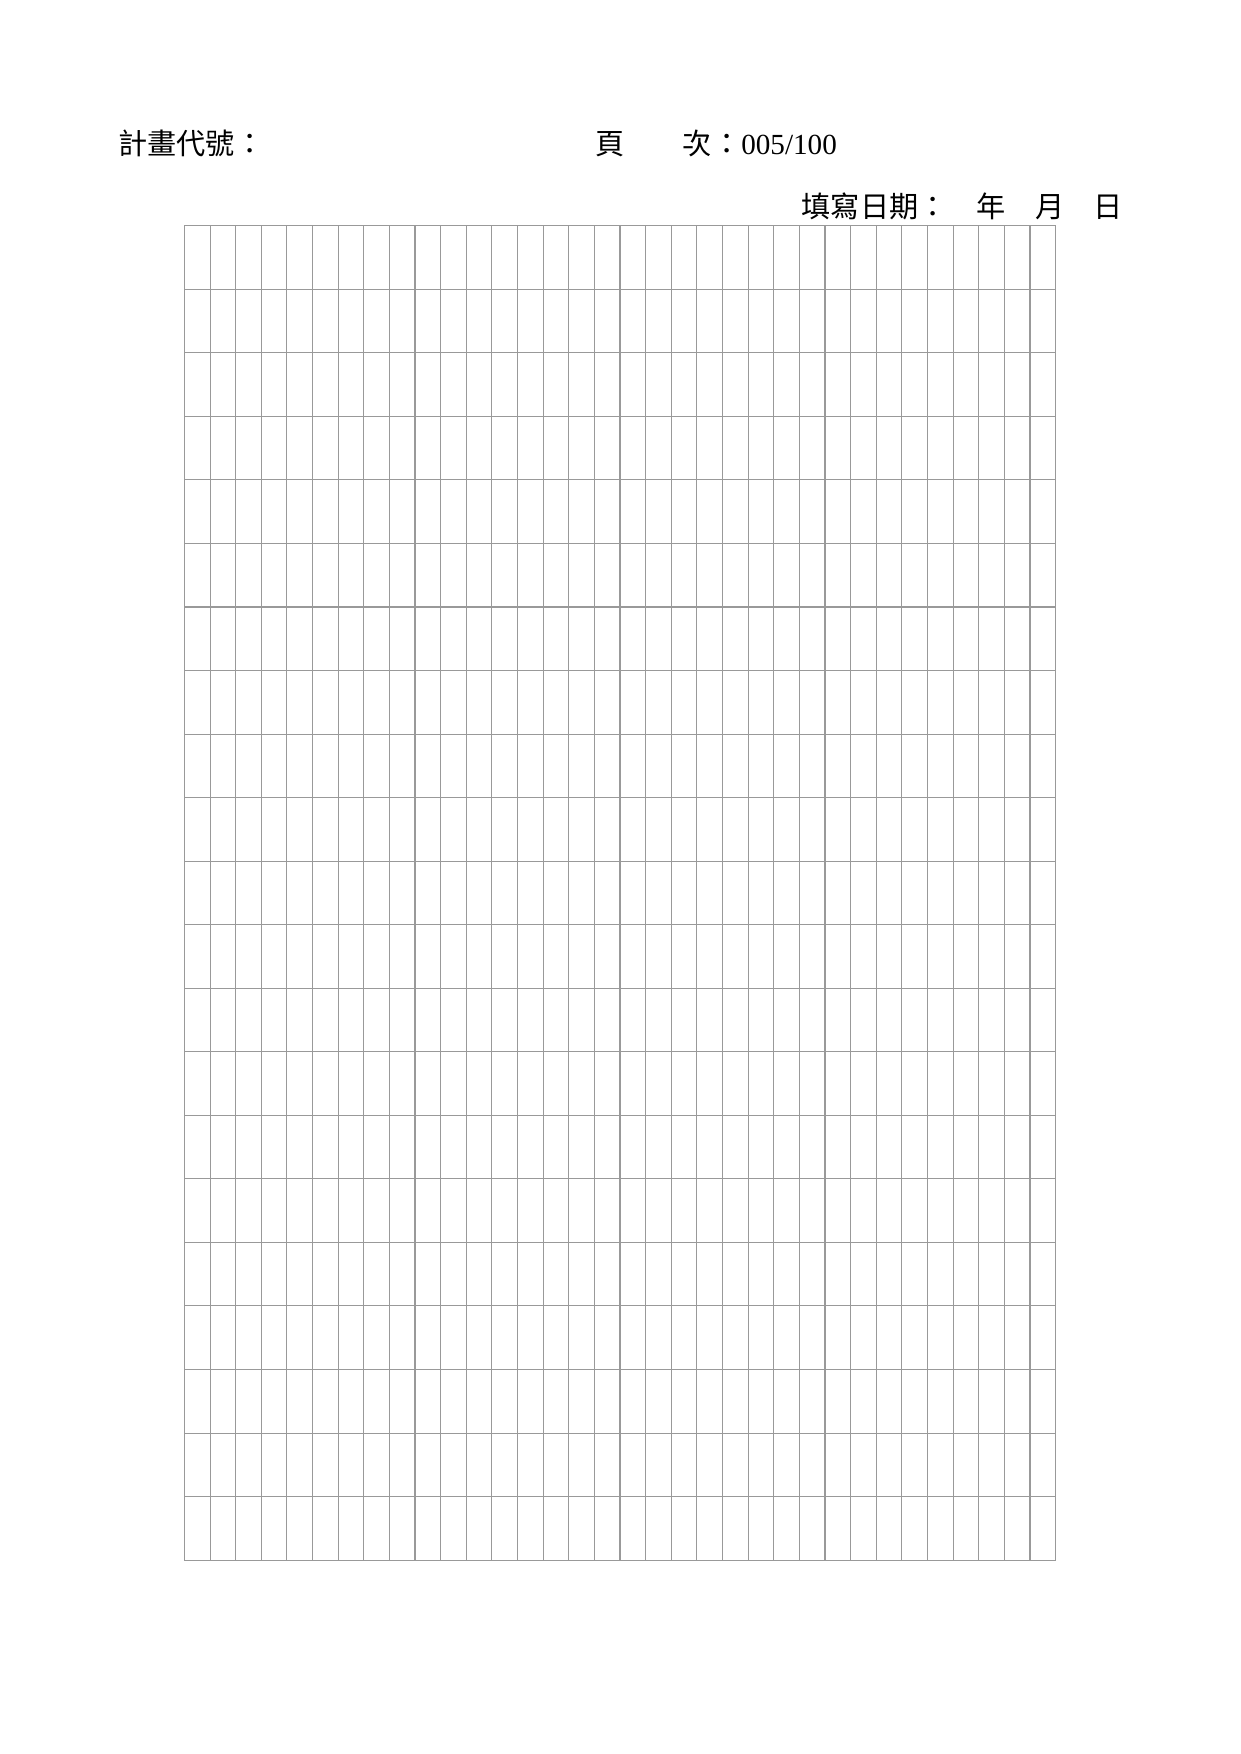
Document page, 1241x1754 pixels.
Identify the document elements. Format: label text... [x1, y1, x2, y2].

table_cell [928, 671, 953, 733]
table_cell [390, 1370, 414, 1432]
table_cell [236, 925, 261, 988]
table_cell [851, 1306, 876, 1369]
table_cell [723, 671, 748, 733]
table_cell [339, 1243, 363, 1305]
table_cell [954, 1052, 978, 1115]
table_cell [621, 989, 645, 1051]
table_cell [774, 544, 799, 606]
table_cell [492, 1052, 517, 1115]
table_cell [544, 1179, 568, 1242]
table_cell [339, 608, 363, 670]
table_cell [697, 1179, 722, 1242]
table_cell [595, 1179, 619, 1242]
table_cell [979, 671, 1004, 733]
table_cell [672, 1179, 696, 1242]
table_cell [1031, 480, 1055, 543]
table_cell [339, 1497, 363, 1559]
table_cell [621, 671, 645, 733]
table_cell [492, 608, 517, 670]
table_cell [1005, 1497, 1029, 1559]
table_cell [364, 480, 389, 543]
table_cell [467, 989, 491, 1051]
table_cell [877, 1179, 901, 1242]
table_header [595, 226, 619, 289]
table_cell [826, 671, 850, 733]
table_cell [954, 1434, 978, 1496]
table_cell [416, 1116, 440, 1178]
table_cell [569, 1116, 594, 1178]
table_cell [287, 417, 312, 479]
table_cell [569, 1370, 594, 1432]
table_cell [262, 989, 286, 1051]
table_cell [672, 1370, 696, 1432]
table_cell [467, 480, 491, 543]
table_header [569, 226, 594, 289]
table_cell [1005, 1116, 1029, 1178]
table_cell [979, 480, 1004, 543]
table_cell [697, 417, 722, 479]
table_cell [877, 1052, 901, 1115]
table_cell [467, 1179, 491, 1242]
table_cell [800, 1116, 824, 1178]
table_cell [928, 608, 953, 670]
table_cell [416, 480, 440, 543]
table_cell [185, 1497, 210, 1559]
table_cell [313, 798, 338, 861]
table_cell [621, 1179, 645, 1242]
table_cell [954, 353, 978, 416]
table_cell [390, 353, 414, 416]
table_cell [185, 417, 210, 479]
table_cell [364, 1243, 389, 1305]
table_cell [518, 1179, 543, 1242]
table_cell [287, 544, 312, 606]
table_cell [313, 1497, 338, 1559]
table_cell [621, 353, 645, 416]
table_cell [364, 989, 389, 1051]
table_cell [902, 1497, 927, 1559]
table_cell [902, 671, 927, 733]
table_cell [364, 608, 389, 670]
table_cell [262, 417, 286, 479]
table_cell [544, 1434, 568, 1496]
table_cell [544, 290, 568, 352]
table_cell [441, 544, 466, 606]
table_cell [774, 1497, 799, 1559]
table_cell [441, 1179, 466, 1242]
table_cell [800, 1052, 824, 1115]
table_cell [902, 608, 927, 670]
table_cell [826, 1052, 850, 1115]
table_cell [851, 608, 876, 670]
table_cell [467, 608, 491, 670]
table_cell [928, 735, 953, 797]
table_cell [877, 1306, 901, 1369]
table_cell [1031, 798, 1055, 861]
table_cell [467, 671, 491, 733]
table_cell [339, 798, 363, 861]
table_cell [364, 1497, 389, 1559]
table_cell [672, 1497, 696, 1559]
table_header [364, 226, 389, 289]
table_cell [467, 1370, 491, 1432]
table_cell [492, 1243, 517, 1305]
table_cell [262, 798, 286, 861]
table_cell [1005, 1052, 1029, 1115]
table_cell [416, 735, 440, 797]
table_cell [774, 1306, 799, 1369]
table_cell [313, 1179, 338, 1242]
table_cell [979, 1497, 1004, 1559]
table_cell [364, 1052, 389, 1115]
table_cell [774, 798, 799, 861]
table_cell [390, 1179, 414, 1242]
table_cell [416, 798, 440, 861]
table_header [544, 226, 568, 289]
table_cell [236, 1179, 261, 1242]
table_cell [211, 1370, 235, 1432]
table_cell [364, 1116, 389, 1178]
table_cell [826, 862, 850, 924]
table_cell [928, 1179, 953, 1242]
table_cell [672, 671, 696, 733]
table_cell [1005, 925, 1029, 988]
table_cell [544, 353, 568, 416]
table_cell [774, 735, 799, 797]
table_cell [185, 290, 210, 352]
table_cell [902, 862, 927, 924]
table_cell [723, 1243, 748, 1305]
table_cell [1005, 1306, 1029, 1369]
table_cell [826, 1179, 850, 1242]
table_cell [877, 1243, 901, 1305]
table_cell [877, 671, 901, 733]
table_cell [800, 989, 824, 1051]
table_cell [749, 544, 773, 606]
table_cell [339, 1434, 363, 1496]
table_cell [416, 417, 440, 479]
table_cell [287, 671, 312, 733]
table_cell [954, 1243, 978, 1305]
table_cell [492, 1179, 517, 1242]
table_cell [313, 608, 338, 670]
table_cell [595, 1370, 619, 1432]
table_cell [518, 925, 543, 988]
table_cell [364, 544, 389, 606]
table_cell [595, 798, 619, 861]
table_cell [467, 798, 491, 861]
table_cell [1005, 1434, 1029, 1496]
table_cell [569, 989, 594, 1051]
table_cell [185, 608, 210, 670]
table_cell [1005, 544, 1029, 606]
table_cell [954, 1306, 978, 1369]
table_cell [211, 671, 235, 733]
table_cell [339, 1052, 363, 1115]
table_cell [774, 1179, 799, 1242]
table_cell [851, 1116, 876, 1178]
table_cell [416, 1306, 440, 1369]
table_cell [954, 671, 978, 733]
table_cell [339, 353, 363, 416]
table_cell [262, 862, 286, 924]
table_cell [1031, 608, 1055, 670]
table_cell [467, 735, 491, 797]
table_header [774, 226, 799, 289]
table_cell [313, 671, 338, 733]
table_cell [928, 1116, 953, 1178]
table_cell [569, 862, 594, 924]
table_cell [544, 1497, 568, 1559]
table_cell [287, 735, 312, 797]
table_cell [595, 417, 619, 479]
table_cell [979, 989, 1004, 1051]
table_cell [569, 290, 594, 352]
table_cell [697, 735, 722, 797]
table_cell [441, 1370, 466, 1432]
table_cell [544, 480, 568, 543]
table_cell [954, 1179, 978, 1242]
table_cell [569, 1179, 594, 1242]
table_cell [467, 1434, 491, 1496]
table_cell [441, 671, 466, 733]
table_cell [723, 1434, 748, 1496]
table_cell [851, 544, 876, 606]
table_cell [697, 1497, 722, 1559]
table_cell [236, 608, 261, 670]
table_cell [954, 798, 978, 861]
table_cell [902, 480, 927, 543]
table_cell [877, 1370, 901, 1432]
table_cell [979, 925, 1004, 988]
table_cell [800, 735, 824, 797]
table_cell [569, 353, 594, 416]
table_cell [441, 608, 466, 670]
table_cell [339, 417, 363, 479]
table_cell [569, 544, 594, 606]
table_cell [697, 671, 722, 733]
table_cell [211, 1434, 235, 1496]
table_cell [954, 735, 978, 797]
table_cell [211, 989, 235, 1051]
table_cell [877, 480, 901, 543]
table_header [467, 226, 491, 289]
table_cell [185, 862, 210, 924]
table_cell [621, 1434, 645, 1496]
table_cell [646, 290, 671, 352]
table_cell [390, 1497, 414, 1559]
table_cell [185, 544, 210, 606]
table_cell [1005, 1179, 1029, 1242]
table_cell [902, 1052, 927, 1115]
table_cell [544, 608, 568, 670]
table_cell [902, 544, 927, 606]
table_cell [774, 989, 799, 1051]
table_cell [185, 1179, 210, 1242]
table_cell [954, 862, 978, 924]
table_cell [672, 1116, 696, 1178]
table_cell [416, 1370, 440, 1432]
table_cell [287, 480, 312, 543]
table_cell [1005, 608, 1029, 670]
table_cell [749, 353, 773, 416]
table_cell [1031, 1116, 1055, 1178]
table_cell [646, 1306, 671, 1369]
table_cell [287, 1116, 312, 1178]
table_cell [621, 1370, 645, 1432]
table_cell [262, 671, 286, 733]
table_cell [1031, 1434, 1055, 1496]
table_cell [313, 1052, 338, 1115]
table_cell [390, 1116, 414, 1178]
table_cell [749, 417, 773, 479]
table_cell [287, 1497, 312, 1559]
table_cell [800, 798, 824, 861]
table_cell [416, 989, 440, 1051]
table_cell [851, 671, 876, 733]
table_cell [902, 925, 927, 988]
table_cell [621, 417, 645, 479]
table_cell [544, 1243, 568, 1305]
table_cell [1031, 1306, 1055, 1369]
table_cell [979, 1243, 1004, 1305]
table_cell [979, 1179, 1004, 1242]
table_cell [954, 544, 978, 606]
table_cell [236, 1052, 261, 1115]
table_cell [211, 480, 235, 543]
table_cell [774, 608, 799, 670]
table_cell [1005, 735, 1029, 797]
table_cell [236, 1370, 261, 1432]
table_cell [595, 608, 619, 670]
table_cell [826, 1243, 850, 1305]
table_cell [672, 1052, 696, 1115]
table_cell [826, 480, 850, 543]
table_cell [339, 989, 363, 1051]
table_cell [979, 1116, 1004, 1178]
table_cell [390, 480, 414, 543]
table_cell [646, 925, 671, 988]
table_cell [826, 1306, 850, 1369]
table_cell [697, 290, 722, 352]
table_cell [902, 353, 927, 416]
table_cell [595, 1434, 619, 1496]
table_cell [826, 290, 850, 352]
table_cell [826, 608, 850, 670]
table_cell [390, 417, 414, 479]
table_cell [390, 544, 414, 606]
table_cell [723, 480, 748, 543]
table_cell [441, 1497, 466, 1559]
table_cell [262, 1434, 286, 1496]
table_header [877, 226, 901, 289]
text 填寫日期： 年 月 日 [118, 163, 1122, 225]
table_cell [313, 290, 338, 352]
table_header [492, 226, 517, 289]
table_cell [979, 798, 1004, 861]
table_cell [851, 1434, 876, 1496]
table_cell [262, 1179, 286, 1242]
table_cell [877, 1434, 901, 1496]
table_cell [928, 480, 953, 543]
table_cell [877, 290, 901, 352]
table_cell [646, 608, 671, 670]
table_cell [313, 862, 338, 924]
table_cell [492, 353, 517, 416]
table_cell [851, 1052, 876, 1115]
table_cell [646, 1179, 671, 1242]
table_cell [877, 925, 901, 988]
table_cell [1005, 862, 1029, 924]
table_cell [1031, 1370, 1055, 1432]
table_cell [441, 1306, 466, 1369]
table_cell [467, 290, 491, 352]
table_cell [902, 417, 927, 479]
table_cell [621, 544, 645, 606]
table_cell [492, 798, 517, 861]
table_cell [749, 608, 773, 670]
table_header [928, 226, 953, 289]
table_cell [774, 1116, 799, 1178]
table_cell [979, 544, 1004, 606]
table_cell [416, 862, 440, 924]
table_cell [467, 1052, 491, 1115]
table_cell [1005, 417, 1029, 479]
table_cell [672, 544, 696, 606]
table_cell [262, 480, 286, 543]
table_cell [544, 798, 568, 861]
table_cell [390, 989, 414, 1051]
table_cell [364, 1434, 389, 1496]
table_cell [774, 925, 799, 988]
table_cell [236, 735, 261, 797]
table_cell [723, 1370, 748, 1432]
table_cell [928, 925, 953, 988]
table_cell [1005, 480, 1029, 543]
table_cell [441, 1116, 466, 1178]
table_cell [569, 1052, 594, 1115]
table_cell [826, 1497, 850, 1559]
table_cell [185, 480, 210, 543]
table_cell [262, 544, 286, 606]
table_cell [672, 353, 696, 416]
table_cell [492, 925, 517, 988]
table_cell [262, 290, 286, 352]
table_cell [697, 925, 722, 988]
table_cell [518, 544, 543, 606]
table_cell [1005, 989, 1029, 1051]
table_cell [902, 1306, 927, 1369]
table_cell [1005, 290, 1029, 352]
table_cell [287, 1052, 312, 1115]
table_cell [211, 735, 235, 797]
table_cell [467, 862, 491, 924]
table_cell [749, 480, 773, 543]
table_cell [441, 290, 466, 352]
table_cell [851, 290, 876, 352]
table_cell [800, 544, 824, 606]
table_cell [723, 989, 748, 1051]
table_cell [390, 671, 414, 733]
table_header [749, 226, 773, 289]
table_cell [851, 735, 876, 797]
table_cell [621, 608, 645, 670]
table_cell [1031, 290, 1055, 352]
table_cell [1005, 353, 1029, 416]
table_cell [621, 1497, 645, 1559]
table_cell [1031, 1052, 1055, 1115]
table_cell [1005, 1243, 1029, 1305]
table_cell [518, 480, 543, 543]
table_cell [979, 1052, 1004, 1115]
table_cell [621, 925, 645, 988]
table_cell [877, 544, 901, 606]
table_cell [1031, 353, 1055, 416]
table_cell [518, 353, 543, 416]
table_cell [723, 1306, 748, 1369]
table_cell [211, 1052, 235, 1115]
table_cell [211, 1497, 235, 1559]
table_cell [954, 608, 978, 670]
table_cell [697, 1052, 722, 1115]
table_cell [800, 290, 824, 352]
table_cell [800, 925, 824, 988]
table_cell [697, 862, 722, 924]
table_cell [236, 862, 261, 924]
table_cell [518, 798, 543, 861]
table_cell [646, 1434, 671, 1496]
table_cell [774, 862, 799, 924]
table_cell [287, 290, 312, 352]
table_cell [749, 1497, 773, 1559]
table_cell [492, 480, 517, 543]
table_cell [646, 1497, 671, 1559]
table_cell [800, 1306, 824, 1369]
table_cell [621, 1306, 645, 1369]
table_cell [672, 290, 696, 352]
table_cell [287, 608, 312, 670]
table_cell [441, 798, 466, 861]
table_header [954, 226, 978, 289]
table_cell [390, 798, 414, 861]
table_cell [518, 1052, 543, 1115]
table_cell [595, 925, 619, 988]
table_cell [800, 671, 824, 733]
table_cell [262, 1052, 286, 1115]
table_cell [826, 353, 850, 416]
table_cell [928, 417, 953, 479]
table_cell [313, 925, 338, 988]
table_cell [313, 353, 338, 416]
table_cell [877, 353, 901, 416]
table_cell [416, 925, 440, 988]
table_header [518, 226, 543, 289]
table_cell [287, 1434, 312, 1496]
table_cell [697, 1116, 722, 1178]
table_cell [544, 1370, 568, 1432]
table_cell [364, 1179, 389, 1242]
table_cell [467, 417, 491, 479]
table_cell [518, 608, 543, 670]
table_cell [416, 1434, 440, 1496]
table_cell [979, 1306, 1004, 1369]
table_cell [185, 735, 210, 797]
table_cell [979, 353, 1004, 416]
table_cell [1031, 671, 1055, 733]
table_cell [979, 417, 1004, 479]
table_cell [569, 1497, 594, 1559]
table_cell [800, 417, 824, 479]
table_cell [518, 735, 543, 797]
table_cell [851, 925, 876, 988]
table_cell [467, 1306, 491, 1369]
table_cell [492, 1497, 517, 1559]
table_cell [416, 608, 440, 670]
table_cell [492, 862, 517, 924]
table_cell [646, 1116, 671, 1178]
table_header [672, 226, 696, 289]
table_cell [518, 862, 543, 924]
table_cell [1031, 925, 1055, 988]
table_cell [697, 480, 722, 543]
table_cell [595, 1116, 619, 1178]
table_cell [211, 353, 235, 416]
table_cell [492, 417, 517, 479]
table_cell [544, 1116, 568, 1178]
table_cell [646, 480, 671, 543]
table_cell [1005, 798, 1029, 861]
table_cell [287, 1179, 312, 1242]
table_cell [826, 1434, 850, 1496]
table_cell [390, 1052, 414, 1115]
table_cell [441, 989, 466, 1051]
table_cell [672, 735, 696, 797]
table_cell [185, 798, 210, 861]
table_cell [672, 798, 696, 861]
table_cell [236, 798, 261, 861]
table_cell [441, 862, 466, 924]
table_cell [416, 1052, 440, 1115]
table_cell [185, 1116, 210, 1178]
table_cell [339, 1370, 363, 1432]
table_cell [211, 1179, 235, 1242]
table_cell [518, 1434, 543, 1496]
table_cell [518, 1497, 543, 1559]
table_cell [851, 417, 876, 479]
table_cell [390, 1243, 414, 1305]
table_cell [544, 735, 568, 797]
table_cell [1005, 1370, 1029, 1432]
table_cell [800, 480, 824, 543]
table_cell [339, 290, 363, 352]
table_cell [544, 671, 568, 733]
table_cell [749, 798, 773, 861]
table_cell [723, 1116, 748, 1178]
table_cell [902, 1116, 927, 1178]
table_cell [979, 862, 1004, 924]
table_cell [851, 1370, 876, 1432]
table_cell [390, 608, 414, 670]
table_cell [441, 1052, 466, 1115]
table_cell [441, 735, 466, 797]
table_cell [236, 1243, 261, 1305]
table_cell [621, 735, 645, 797]
table_cell [569, 1243, 594, 1305]
table_cell [646, 1243, 671, 1305]
table_cell [979, 1370, 1004, 1432]
table_cell [569, 1434, 594, 1496]
table_cell [749, 1370, 773, 1432]
table_header [1005, 226, 1029, 289]
table_cell [595, 544, 619, 606]
table_cell [390, 735, 414, 797]
table_cell [954, 1116, 978, 1178]
table_cell [518, 989, 543, 1051]
table_cell [339, 544, 363, 606]
table_cell [313, 1434, 338, 1496]
table_cell [697, 544, 722, 606]
table_cell [262, 925, 286, 988]
table_cell [749, 671, 773, 733]
table_cell [1031, 989, 1055, 1051]
table_cell [339, 925, 363, 988]
table_cell [621, 862, 645, 924]
table_cell [262, 1116, 286, 1178]
table_cell [902, 989, 927, 1051]
table_header [979, 226, 1004, 289]
table_cell [518, 1116, 543, 1178]
table_cell [774, 1370, 799, 1432]
table_cell [236, 671, 261, 733]
table_cell [928, 989, 953, 1051]
table_cell [441, 925, 466, 988]
table_header [262, 226, 286, 289]
table_cell [928, 544, 953, 606]
table_header [211, 226, 235, 289]
table_cell [595, 735, 619, 797]
table_cell [595, 862, 619, 924]
table_cell [211, 290, 235, 352]
table_cell [902, 735, 927, 797]
table_cell [723, 735, 748, 797]
table_cell [723, 544, 748, 606]
table_cell [339, 862, 363, 924]
table_cell [646, 798, 671, 861]
table_cell [723, 290, 748, 352]
table_cell [236, 1306, 261, 1369]
table_cell [595, 353, 619, 416]
table_cell [390, 862, 414, 924]
table_cell [185, 1434, 210, 1496]
table_cell [646, 989, 671, 1051]
table_cell [928, 290, 953, 352]
table_cell [979, 290, 1004, 352]
table_cell [826, 989, 850, 1051]
table_cell [595, 1052, 619, 1115]
table_cell [236, 1497, 261, 1559]
table_cell [1031, 1243, 1055, 1305]
table_cell [185, 989, 210, 1051]
table_cell [749, 1306, 773, 1369]
table_cell [262, 1497, 286, 1559]
table_cell [621, 1052, 645, 1115]
table_cell [697, 608, 722, 670]
table_cell [928, 798, 953, 861]
table_cell [287, 353, 312, 416]
table_cell [339, 480, 363, 543]
table_cell [697, 989, 722, 1051]
table_cell [646, 735, 671, 797]
table_cell [749, 862, 773, 924]
table_cell [339, 735, 363, 797]
table_cell [800, 1370, 824, 1432]
table_cell [851, 1179, 876, 1242]
table_cell [800, 1497, 824, 1559]
table_cell [928, 1306, 953, 1369]
table_cell [211, 925, 235, 988]
table_cell [467, 1497, 491, 1559]
table_cell [723, 1179, 748, 1242]
table_cell [211, 417, 235, 479]
table_cell [851, 480, 876, 543]
table_cell [211, 798, 235, 861]
table_cell [416, 544, 440, 606]
table_cell [697, 1306, 722, 1369]
table_cell [492, 544, 517, 606]
table_cell [262, 1243, 286, 1305]
table_cell [774, 290, 799, 352]
table_cell [544, 417, 568, 479]
table_cell [339, 1306, 363, 1369]
table_cell [492, 1370, 517, 1432]
table_cell [621, 1243, 645, 1305]
table_cell [749, 290, 773, 352]
table_cell [416, 290, 440, 352]
table_cell [467, 1243, 491, 1305]
table_cell [826, 798, 850, 861]
table_cell [672, 1306, 696, 1369]
table_cell [851, 353, 876, 416]
table_cell [979, 735, 1004, 797]
table_cell [826, 417, 850, 479]
table_cell [339, 1116, 363, 1178]
table_cell [774, 417, 799, 479]
table_cell [672, 1434, 696, 1496]
table_cell [928, 1497, 953, 1559]
table_cell [467, 1116, 491, 1178]
table_cell [877, 862, 901, 924]
table_cell [826, 1116, 850, 1178]
table_cell [185, 1052, 210, 1115]
table_cell [1031, 1179, 1055, 1242]
table_cell [441, 1243, 466, 1305]
table_cell [185, 925, 210, 988]
table_cell [364, 671, 389, 733]
table_cell [211, 1116, 235, 1178]
table_cell [902, 1434, 927, 1496]
table_header [826, 226, 850, 289]
table_cell [800, 1243, 824, 1305]
text 計畫代號： 頁 次：005/100 [118, 100, 1122, 163]
table_cell [544, 544, 568, 606]
table_cell [800, 608, 824, 670]
table_cell [697, 798, 722, 861]
table_cell [621, 290, 645, 352]
table_cell [492, 671, 517, 733]
table_cell [1031, 862, 1055, 924]
table_cell [467, 353, 491, 416]
table_cell [492, 735, 517, 797]
table_cell [672, 480, 696, 543]
table_cell [287, 862, 312, 924]
table_cell [672, 862, 696, 924]
table_cell [723, 353, 748, 416]
table_cell [390, 290, 414, 352]
table_cell [1031, 417, 1055, 479]
table_header [851, 226, 876, 289]
table_cell [826, 925, 850, 988]
table_cell [236, 989, 261, 1051]
table_cell [467, 544, 491, 606]
table_cell [492, 290, 517, 352]
table_cell [416, 671, 440, 733]
table_cell [646, 417, 671, 479]
table_cell [390, 1434, 414, 1496]
table_header [723, 226, 748, 289]
table_cell [416, 353, 440, 416]
table_cell [697, 1434, 722, 1496]
table_header [287, 226, 312, 289]
table_cell [621, 480, 645, 543]
table_cell [518, 290, 543, 352]
table_cell [313, 1116, 338, 1178]
table_cell [877, 1497, 901, 1559]
table_header [339, 226, 363, 289]
table_cell [364, 925, 389, 988]
table_cell [749, 989, 773, 1051]
table_cell [595, 1306, 619, 1369]
table_cell [697, 1243, 722, 1305]
table_cell [492, 1434, 517, 1496]
table_header [1031, 226, 1055, 289]
table_cell [313, 417, 338, 479]
table_header [390, 226, 414, 289]
table_cell [877, 798, 901, 861]
table_cell [1031, 735, 1055, 797]
table_cell [569, 417, 594, 479]
table_cell [774, 1434, 799, 1496]
table_cell [211, 608, 235, 670]
table_cell [287, 1306, 312, 1369]
table_header [313, 226, 338, 289]
table_cell [262, 1370, 286, 1432]
table_cell [211, 544, 235, 606]
table_cell [1031, 544, 1055, 606]
table_cell [646, 862, 671, 924]
table_cell [569, 735, 594, 797]
table_header [621, 226, 645, 289]
table_cell [313, 1306, 338, 1369]
table_cell [518, 417, 543, 479]
table_cell [287, 925, 312, 988]
table_cell [672, 989, 696, 1051]
table_cell [211, 1306, 235, 1369]
table_cell [723, 417, 748, 479]
table_cell [646, 671, 671, 733]
table_cell [339, 671, 363, 733]
table_cell [441, 1434, 466, 1496]
table_cell [826, 735, 850, 797]
table_cell [236, 417, 261, 479]
table_cell [364, 798, 389, 861]
table_cell [646, 1052, 671, 1115]
table_header [185, 226, 210, 289]
table_cell [723, 925, 748, 988]
table_cell [774, 1052, 799, 1115]
table_cell [595, 480, 619, 543]
table_cell [851, 862, 876, 924]
table_cell [185, 1306, 210, 1369]
table_cell [569, 1306, 594, 1369]
table_header [800, 226, 824, 289]
table_cell [339, 1179, 363, 1242]
table_cell [928, 1434, 953, 1496]
table_cell [518, 1370, 543, 1432]
table_cell [518, 1306, 543, 1369]
table_cell [595, 989, 619, 1051]
table_cell [800, 353, 824, 416]
table_cell [723, 1497, 748, 1559]
table_cell [287, 1370, 312, 1432]
table_cell [287, 1243, 312, 1305]
table_cell [416, 1497, 440, 1559]
table_cell [364, 353, 389, 416]
table_cell [364, 735, 389, 797]
table_cell [902, 798, 927, 861]
table_cell [492, 1116, 517, 1178]
table_cell [902, 1243, 927, 1305]
table_cell [723, 798, 748, 861]
table_cell [928, 1370, 953, 1432]
table_cell [441, 480, 466, 543]
table_cell [313, 1370, 338, 1432]
table_cell [595, 1497, 619, 1559]
table_cell [902, 1179, 927, 1242]
table_cell [646, 544, 671, 606]
table_cell [749, 1243, 773, 1305]
table_cell [851, 1243, 876, 1305]
table_cell [262, 608, 286, 670]
table_cell [826, 544, 850, 606]
table_cell [236, 290, 261, 352]
table_cell [262, 1306, 286, 1369]
table_cell [928, 353, 953, 416]
table_cell [211, 1243, 235, 1305]
table_cell [954, 417, 978, 479]
table_cell [749, 1116, 773, 1178]
table_cell [851, 1497, 876, 1559]
table_cell [723, 608, 748, 670]
table_cell [185, 1370, 210, 1432]
table_cell [595, 290, 619, 352]
table_cell [185, 671, 210, 733]
table_cell [774, 480, 799, 543]
table_cell [928, 1243, 953, 1305]
table_cell [723, 862, 748, 924]
table_cell [364, 1370, 389, 1432]
table_cell [518, 671, 543, 733]
table_cell [569, 925, 594, 988]
table_cell [467, 925, 491, 988]
table_cell [544, 925, 568, 988]
table_cell [800, 862, 824, 924]
table_cell [313, 1243, 338, 1305]
table_cell [492, 1306, 517, 1369]
table_cell [954, 290, 978, 352]
table_cell [236, 1116, 261, 1178]
table_cell [877, 1116, 901, 1178]
table_cell [544, 989, 568, 1051]
table_header [646, 226, 671, 289]
table_cell [902, 1370, 927, 1432]
table_cell [723, 1052, 748, 1115]
table_cell [595, 671, 619, 733]
table_cell [1031, 1497, 1055, 1559]
table_cell [313, 544, 338, 606]
table_cell [851, 798, 876, 861]
table_header [236, 226, 261, 289]
table_cell [774, 671, 799, 733]
table_cell [569, 608, 594, 670]
table_cell [262, 735, 286, 797]
table_cell [800, 1179, 824, 1242]
table_cell [902, 290, 927, 352]
table_cell [621, 1116, 645, 1178]
table_cell [211, 862, 235, 924]
table_cell [492, 989, 517, 1051]
table_cell [749, 925, 773, 988]
table_cell [928, 862, 953, 924]
table_cell [544, 1052, 568, 1115]
table_cell [569, 480, 594, 543]
table_cell [416, 1243, 440, 1305]
table_cell [569, 671, 594, 733]
table_cell [364, 1306, 389, 1369]
table_cell [236, 544, 261, 606]
table_cell [390, 1306, 414, 1369]
table_cell [236, 480, 261, 543]
table_cell [672, 608, 696, 670]
table_cell [416, 1179, 440, 1242]
table_cell [877, 608, 901, 670]
table_cell [749, 1052, 773, 1115]
table_cell [774, 353, 799, 416]
table_cell [954, 480, 978, 543]
table_cell [262, 353, 286, 416]
table_cell [672, 1243, 696, 1305]
table_cell [800, 1434, 824, 1496]
table_cell [364, 862, 389, 924]
table_cell [749, 1434, 773, 1496]
table_cell [287, 798, 312, 861]
table_cell [313, 480, 338, 543]
table_cell [621, 798, 645, 861]
table_cell [544, 862, 568, 924]
table_cell [928, 1052, 953, 1115]
table_cell [672, 925, 696, 988]
table_cell [287, 989, 312, 1051]
table_header [697, 226, 722, 289]
table_cell [544, 1306, 568, 1369]
table_cell [877, 735, 901, 797]
table_cell [877, 417, 901, 479]
table_cell [364, 290, 389, 352]
table_cell [749, 1179, 773, 1242]
table_cell [697, 353, 722, 416]
table_cell [672, 417, 696, 479]
table_cell [979, 608, 1004, 670]
table_cell [979, 1434, 1004, 1496]
table_cell [826, 1370, 850, 1432]
table_cell [595, 1243, 619, 1305]
table_cell [313, 735, 338, 797]
table_cell [1005, 671, 1029, 733]
table_cell [877, 989, 901, 1051]
table_header [902, 226, 927, 289]
table_cell [697, 1370, 722, 1432]
table_cell [749, 735, 773, 797]
table_cell [774, 1243, 799, 1305]
table_cell [954, 925, 978, 988]
table_cell [646, 1370, 671, 1432]
table_cell [364, 417, 389, 479]
table_cell [954, 1497, 978, 1559]
table_cell [569, 798, 594, 861]
table_cell [313, 989, 338, 1051]
table_header [441, 226, 466, 289]
table_cell [954, 1370, 978, 1432]
table_cell [390, 925, 414, 988]
table_cell [441, 353, 466, 416]
table_cell [185, 1243, 210, 1305]
table_header [416, 226, 440, 289]
table_cell [646, 353, 671, 416]
table_cell [185, 353, 210, 416]
table_cell [236, 1434, 261, 1496]
table_cell [441, 417, 466, 479]
table_cell [954, 989, 978, 1051]
table_cell [518, 1243, 543, 1305]
table_cell [851, 989, 876, 1051]
table_cell [236, 353, 261, 416]
